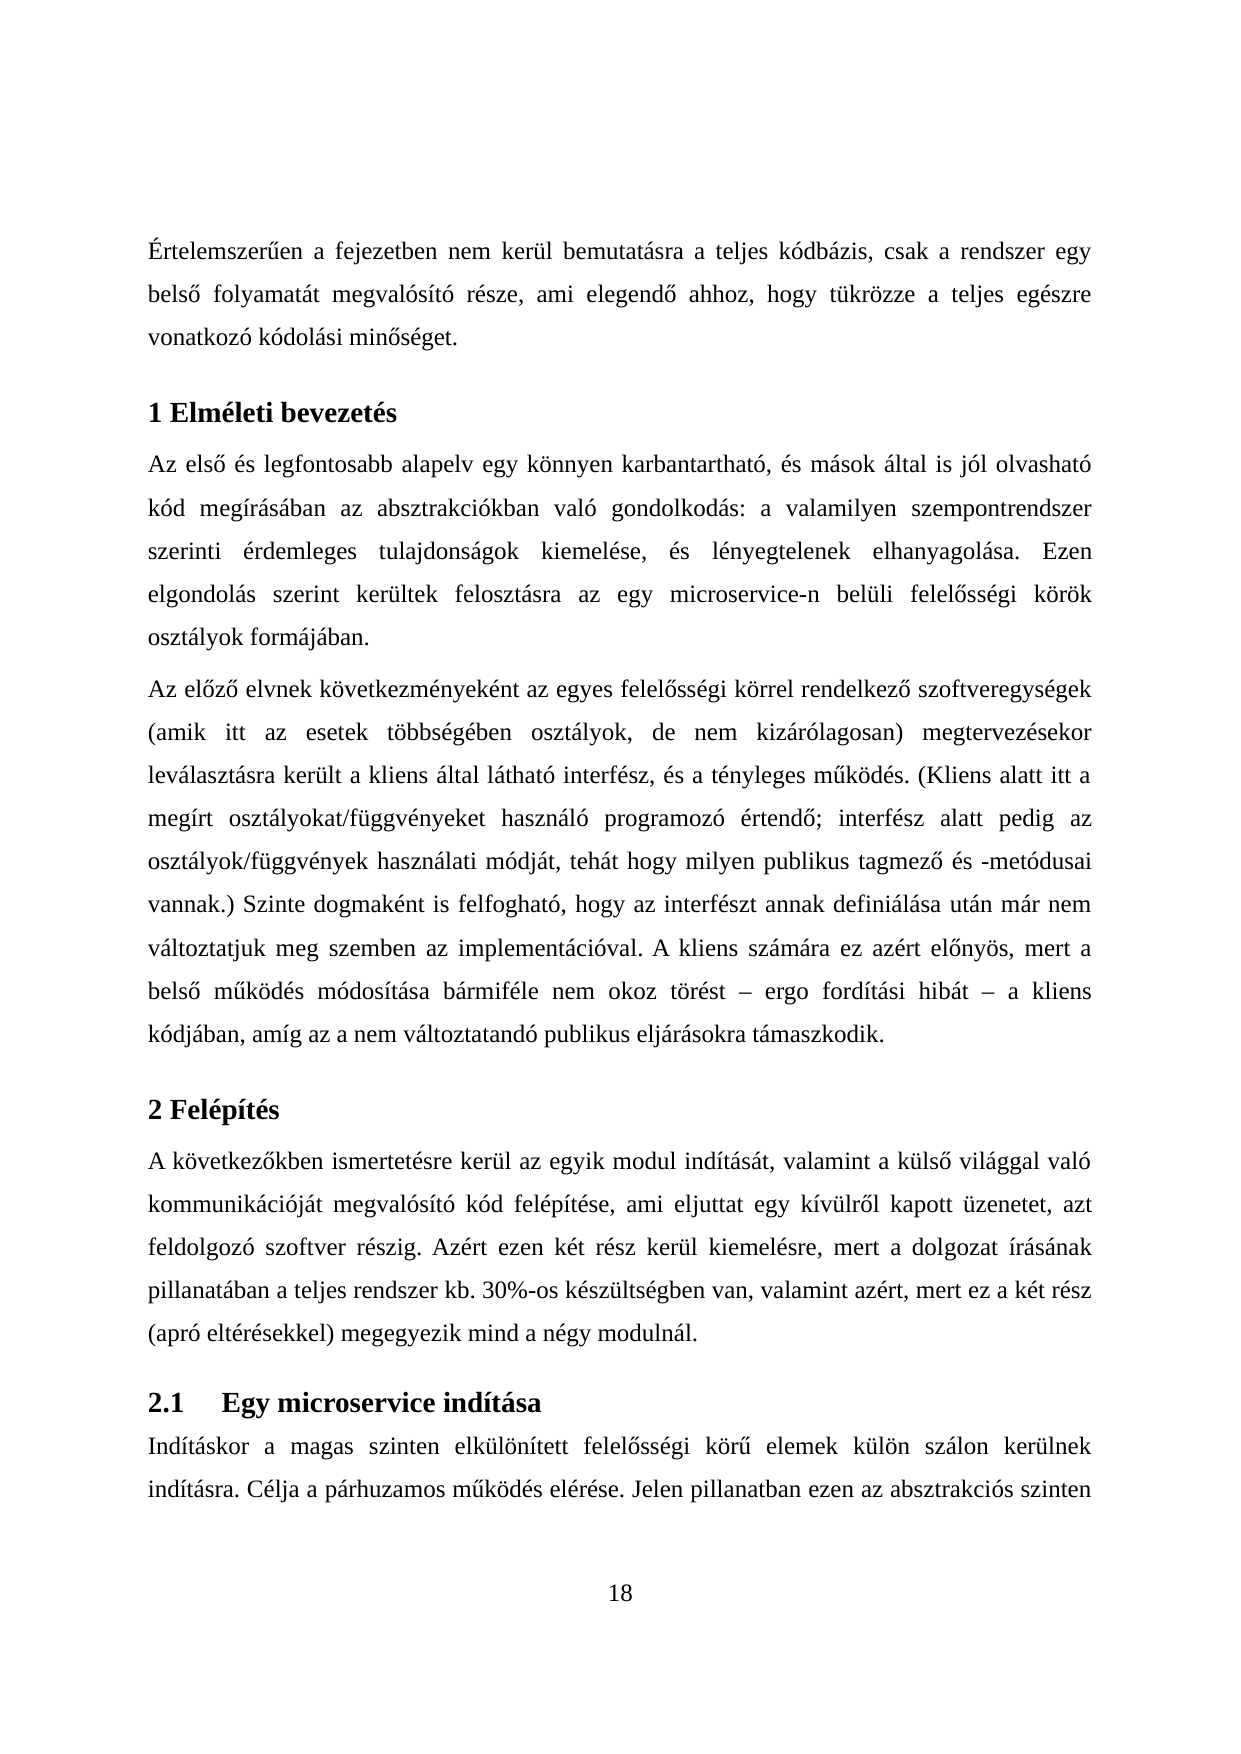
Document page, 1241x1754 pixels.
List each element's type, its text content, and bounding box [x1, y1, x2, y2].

text Indításkor a magas szinten elkülönített felelősségi körű elemek külön szálon kerülnek indításra. Célja a párhuzamos működés elérése. Jelen pillanatban ezen az absztrakciós szinten [148, 1431, 1093, 1503]
text Az első és legfontosabb alapelv egy könnyen karbantartható, és mások által is jól olvasható kód megírásában az absztrakciókban való gondolkodás: a valamilyen szempontrendszer szerinti érdemleges tulajdonságok kiemelése, és lényegtelenek elhanyagolása. Ezen elgondolás szerint kerültek felosztásra az egy microservice-n belüli felelősségi körök osztályok formájában. [148, 449, 1093, 651]
subtitle Elméleti bevezetés [148, 395, 1093, 429]
subtitle Felépítés [148, 1092, 1093, 1125]
subtitle Egy microservice indítása [148, 1385, 1093, 1418]
text A következőkben ismertetésre kerül az egyik modul indítását, valamint a külső világgal való kommunikációját megvalósító kód felépítése, ami eljuttat egy kívülről kapott üzenetet, azt feldolgozó szoftver részig. Azért ezen két rész kerül kiemelésre, mert a dolgozat írásának pillanatában a teljes rendszer kb. 30%-os készültségben van, valamint azért, mert ez a két rész (apró eltérésekkel) megegyezik mind a négy modulnál. [148, 1146, 1093, 1347]
text Értelemszerűen a fejezetben nem kerül bemutatásra a teljes kódbázis, csak a rendszer egy belső folyamatát megvalósító része, ami elegendő ahhoz, hogy tükrözze a teljes egészre vonatkozó kódolási minőséget. [148, 236, 1093, 351]
text Az előző elvnek következményeként az egyes felelősségi körrel rendelkező szoftveregységek (amik itt az esetek többségében osztályok, de nem kizárólagosan) megtervezésekor leválasztásra került a kliens által látható interfész, és a tényleges működés. (Kliens alatt itt a megírt osztályokat/függvényeket használó programozó értendő; interfész alatt pedig az osztályok/függvények használati módját, tehát hogy milyen publikus tagmező és -metódusai vannak.) Szinte dogmaként is felfogható, hogy az interfészt annak definiálása után már nem változtatjuk meg szemben az implementációval. A kliens számára ez azért előnyös, mert a belső működés módosítása bármiféle nem okoz törést – ergo fordítási hibát – a kliens kódjában, amíg az a nem változtatandó publikus eljárásokra támaszkodik. [148, 674, 1093, 1048]
